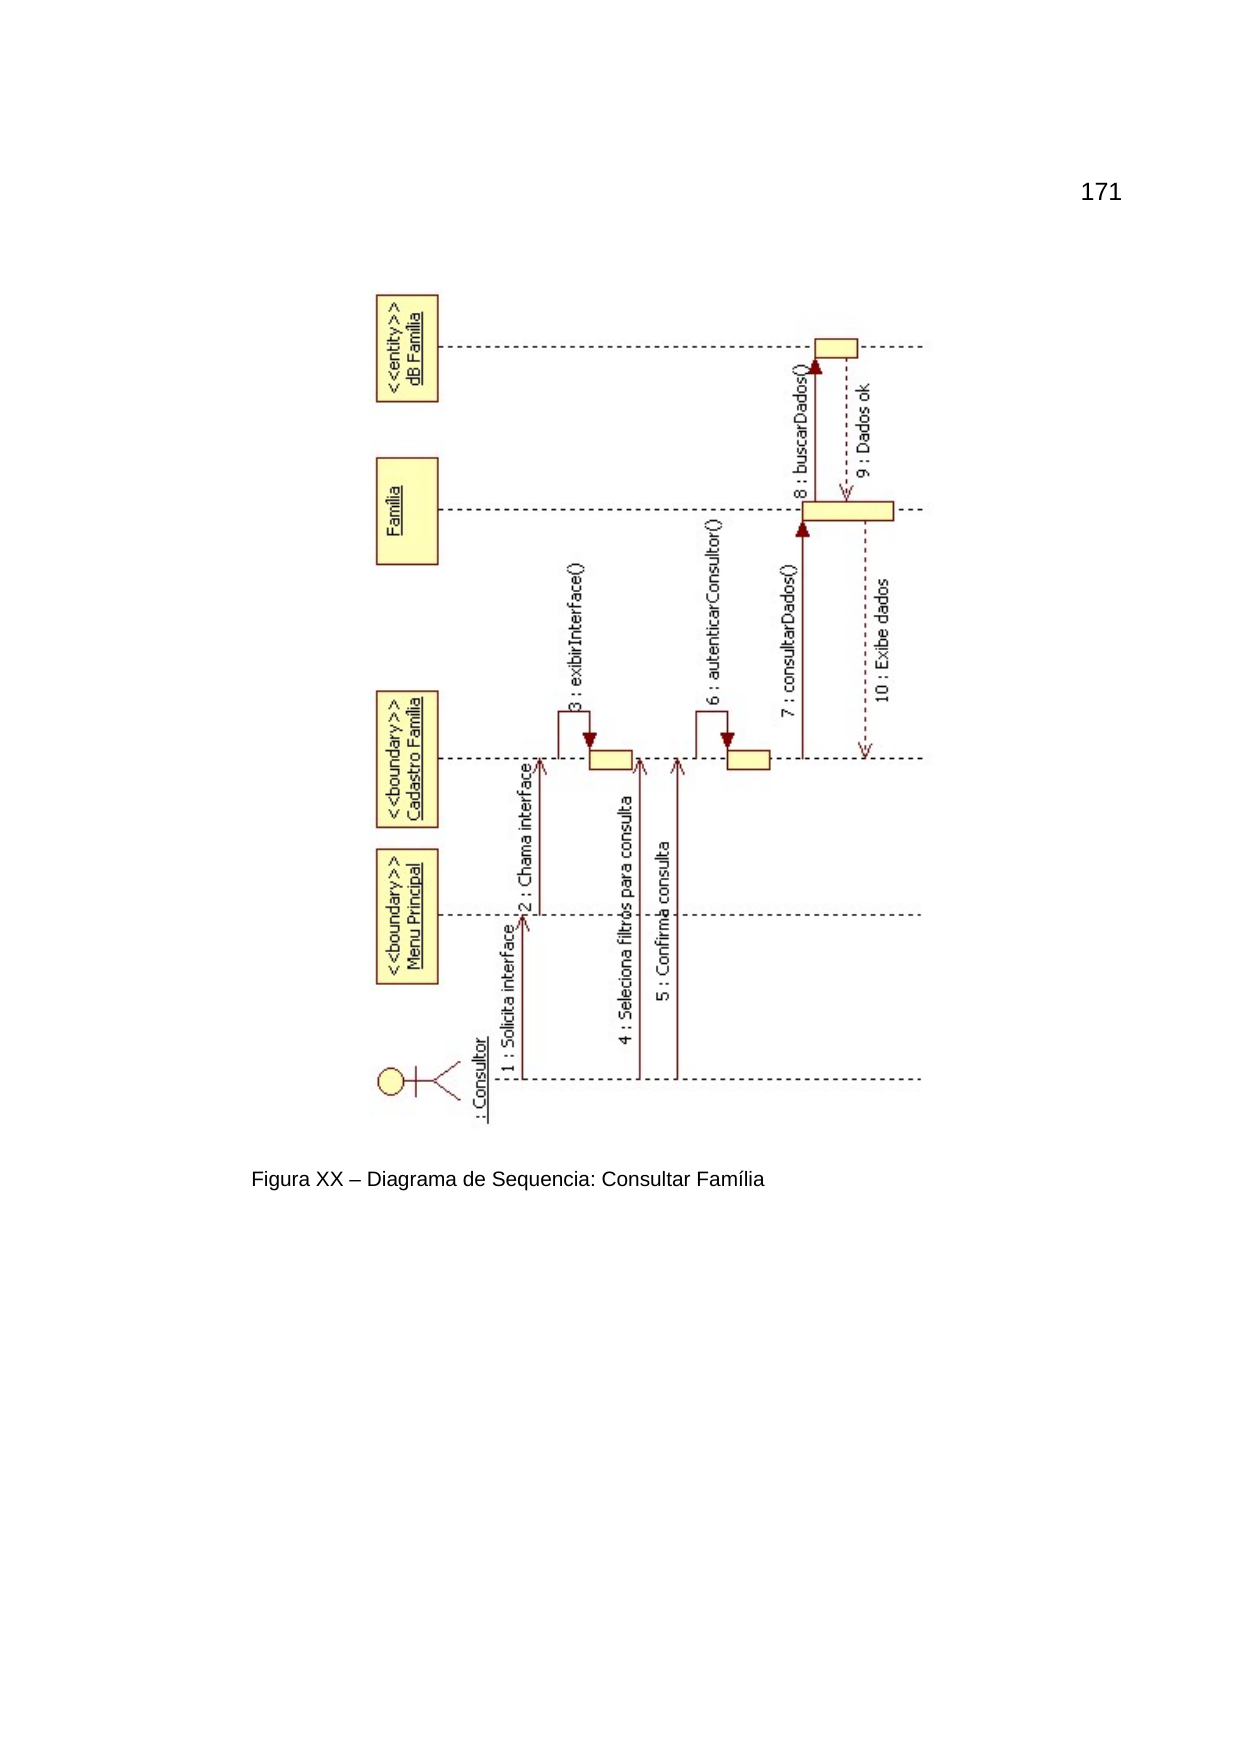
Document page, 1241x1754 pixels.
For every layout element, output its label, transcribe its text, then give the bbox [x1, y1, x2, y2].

text Figura XX – Diagrama de Sequencia: Consultar Família [177, 1168, 1122, 1191]
picture [345, 265, 954, 1168]
